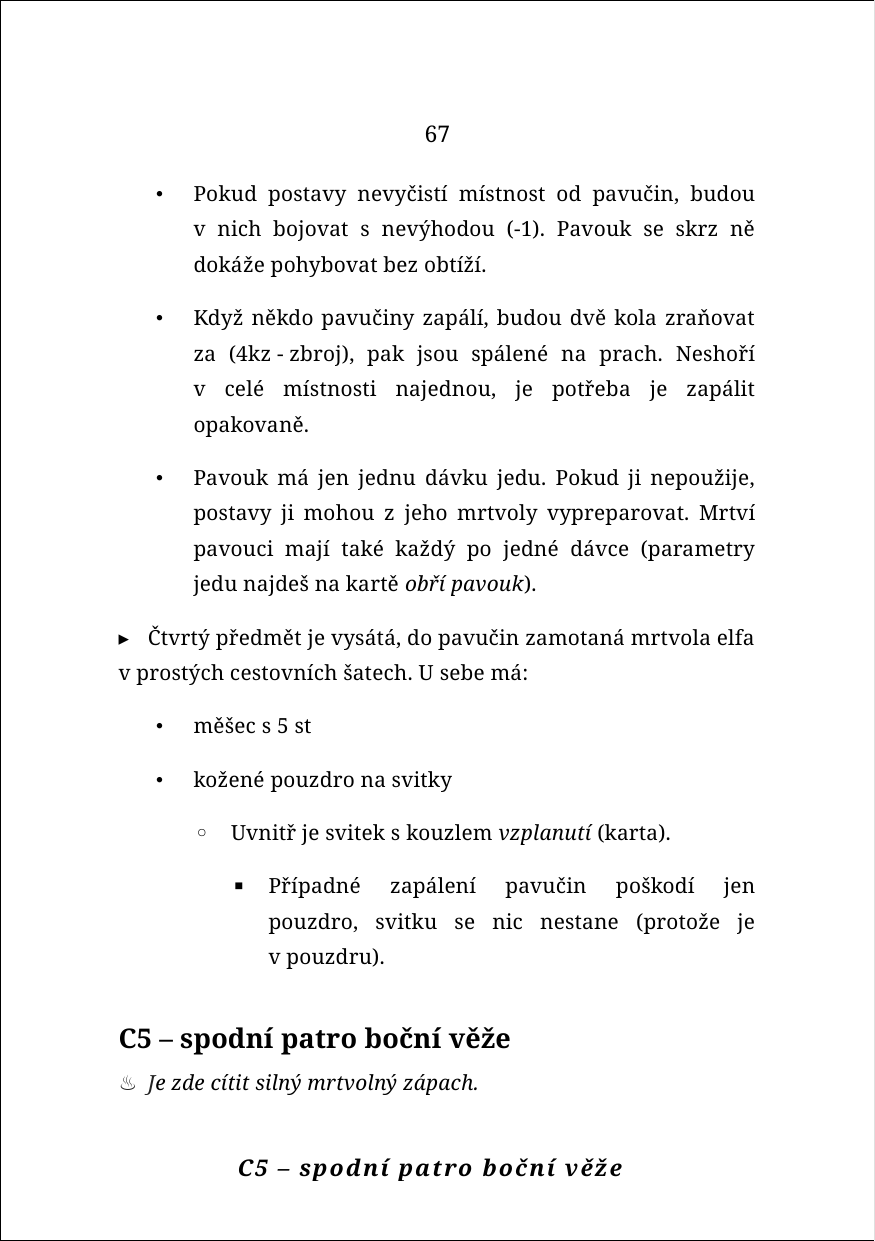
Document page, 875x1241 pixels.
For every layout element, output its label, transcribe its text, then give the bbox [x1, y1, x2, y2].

list Uvnitř je svitek s⁠ kouzlem vzplanutí (karta). [193, 818, 756, 846]
list kožené pouzdro na svitky [156, 765, 756, 793]
text ♨ Je zde cítit silný mrtvolný zápach. [118, 1068, 756, 1096]
list Případné zapálení pavučin poškodí jen pouzdro, svitku se nic nestane (protože je v⁠ pouzdru). [231, 871, 756, 971]
text ▸ Čtvrtý předmět je vysátá, do pavučin zamotaná mrtvola elfa v⁠ prostých cestovních šatech. U⁠ sebe má: [118, 623, 756, 687]
list Pokud postavy nevyčistí místnost od pavučin, budou v⁠ nich bojovat s⁠ nevýhodou (-1). Pavouk se skrz ně dokáže pohybovat bez obtíží. [156, 179, 756, 278]
list měšec s⁠ 5 st [156, 712, 756, 740]
list Když někdo pavučiny zapálí, budou dvě kola zraňovat za (4kz - zbroj), pak jsou spálené na prach. Neshoří v⁠ celé místnosti najednou, je potřeba je zapálit opakovaně. [156, 303, 756, 438]
subtitle C5 – spodní patro boční věže [118, 1019, 756, 1056]
list Pavouk má jen jednu dávku jedu. Pokud ji nepoužije, postavy ji mohou z⁠ jeho mrtvoly vypreparovat. Mrtví pavouci mají také každý po jedné dávce (parametry jedu najdeš na kartě obří pavouk). [156, 463, 756, 598]
